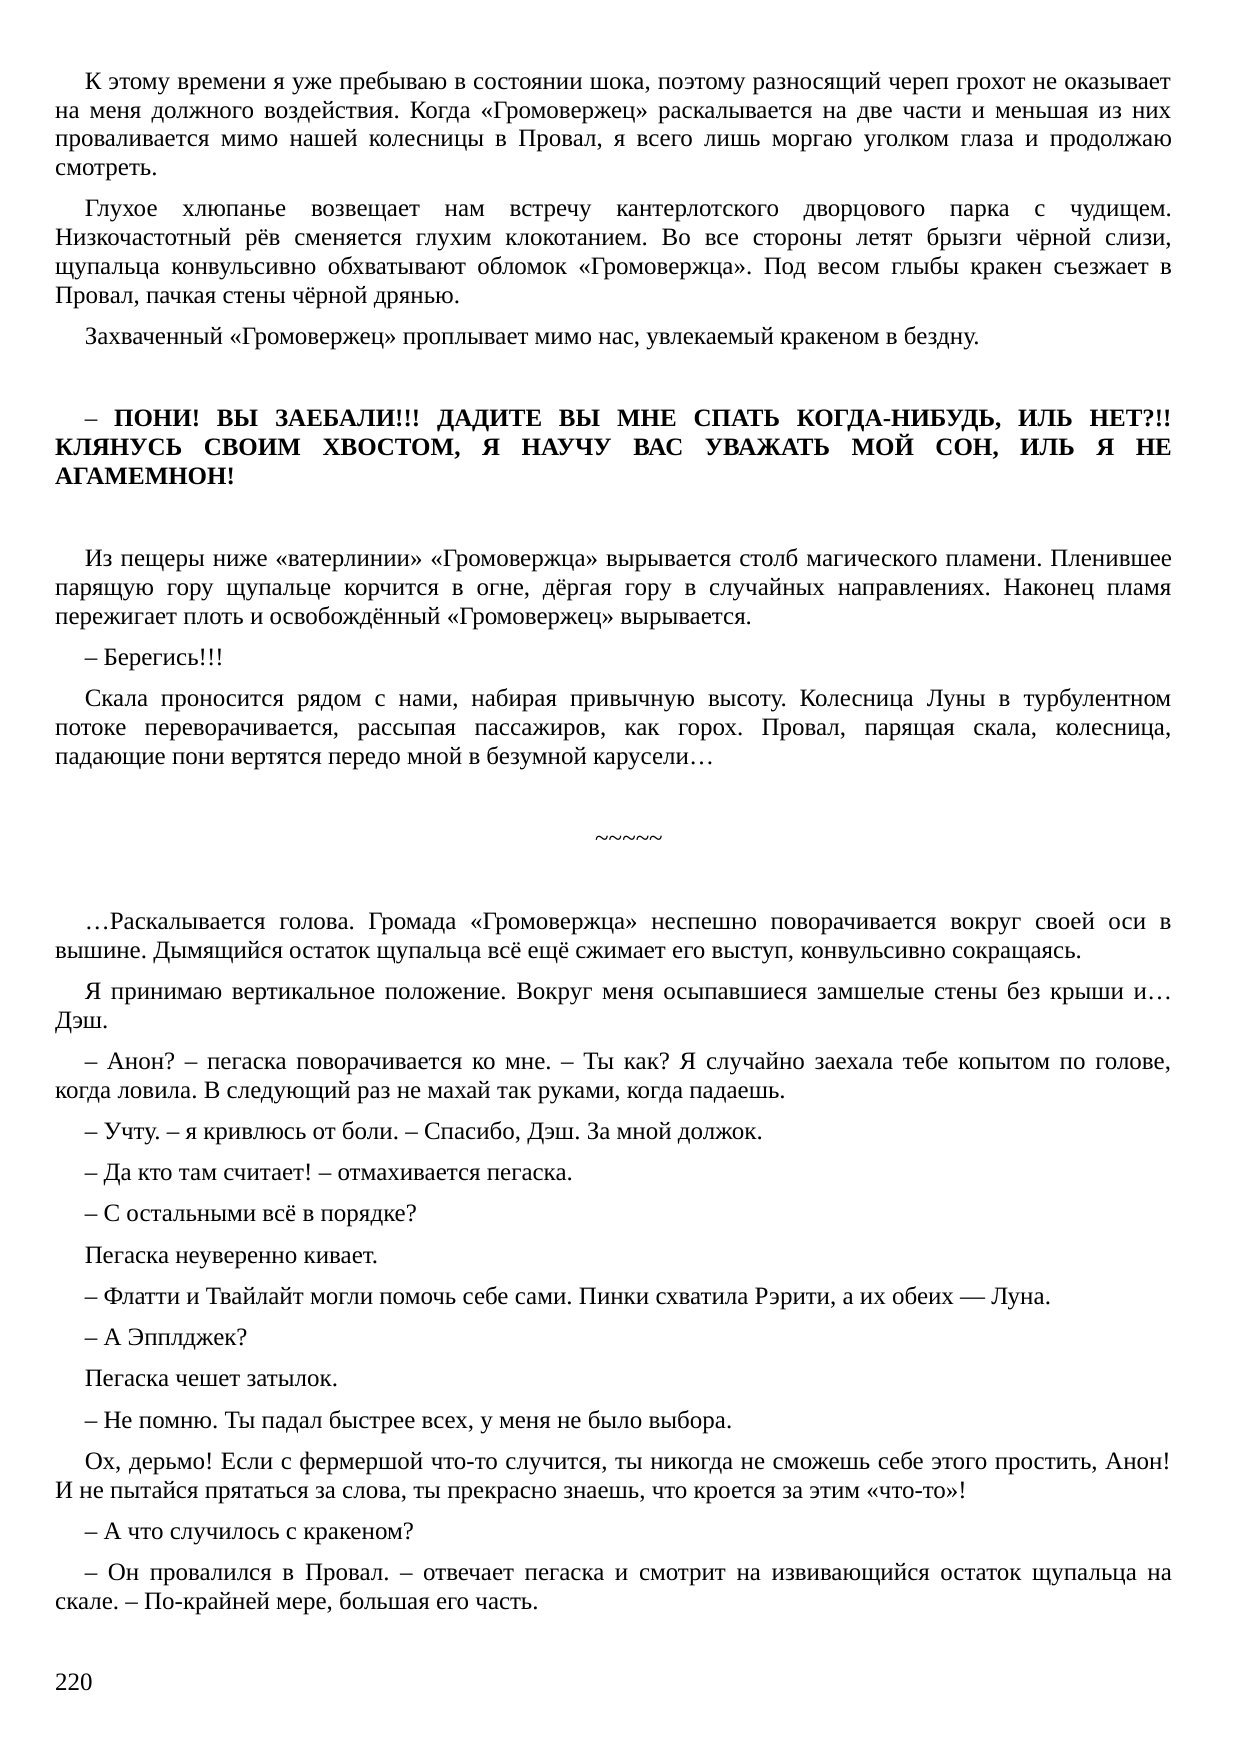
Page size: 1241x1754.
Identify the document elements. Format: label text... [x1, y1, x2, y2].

text – Да кто там считает! – отмахивается пегаска. [55, 1157, 1173, 1186]
text Скала проносится рядом с нами, набирая привычную высоту. Колесница Луны в турбулентном потоке переворачивается, рассыпая пассажиров, как горох. Провал, парящая скала, колесница, падающие пони вертятся передо мной в безумной карусели… [55, 683, 1173, 770]
text – А что случилось с кракеном? [55, 1516, 1173, 1545]
text – Анон? – пегаска поворачивается ко мне. – Ты как? Я случайно заехала тебе копытом по голове, когда ловила. В следующий раз не махай так руками, когда падаешь. [55, 1046, 1173, 1103]
text Из пещеры ниже «ватерлинии» «Громовержца» вырывается столб магического пламени. Пленившее парящую гору щупальце корчится в огне, дёргая гору в случайных направлениях. Наконец пламя пережигает плоть и освобождённый «Громовержец» вырывается. [55, 543, 1173, 630]
text – Учту. – я кривлюсь от боли. – Спасибо, Дэш. За мной должок. [55, 1116, 1173, 1145]
text – Берегись!!! [55, 642, 1173, 671]
text Я принимаю вертикальное положение. Вокруг меня осыпавшиеся замшелые стены без крыши и… Дэш. [55, 976, 1173, 1033]
text ~~~~~ [55, 823, 1173, 852]
text Глухое хлюпанье возвещает нам встречу кантерлотского дворцового парка с чудищем. Низкочастотный рёв сменяется глухим клокотанием. Во все стороны летят брызги чёрной слизи, щупальца конвульсивно обхватывают обломок «Громовержца». Под весом глыбы кракен съезжает в Провал, пачкая стены чёрной дрянью. [55, 193, 1173, 308]
text – С остальными всё в порядке? [55, 1198, 1173, 1227]
text – Флатти и Твайлайт могли помочь себе сами. Пинки схватила Рэрити, а их обеих — Луна. [55, 1281, 1173, 1310]
text – Не помню. Ты падал быстрее всех, у меня не было выбора. [55, 1405, 1173, 1433]
text – А Эпплджек? [55, 1322, 1173, 1351]
text Ох, дерьмо! Если с фермершой что-то случится, ты никогда не сможешь себе этого простить, Анон! И не пытайся прятаться за слова, ты прекрасно знаешь, что кроется за этим «что-то»! [55, 1446, 1173, 1503]
text Захваченный «Громовержец» проплывает мимо нас, увлекаемый кракеном в бездну. [55, 321, 1173, 350]
text – Он провалился в Провал. – отвечает пегаска и смотрит на извивающийся остаток щупальца на скале. – По-крайней мере, большая его часть. [55, 1557, 1173, 1615]
text Пегаска неуверенно кивает. [55, 1240, 1173, 1268]
text К этому времени я уже пребываю в состоянии шока, поэтому разносящий череп грохот не оказывает на меня должного воздействия. Когда «Громовержец» раскалывается на две части и меньшая из них проваливается мимо нашей колесницы в Провал, я всего лишь моргаю уголком глаза и продолжаю смотреть. [55, 66, 1173, 181]
text – ПОНИ! ВЫ ЗАЕБАЛИ!!! ДАДИТЕ ВЫ МНЕ СПАТЬ КОГДА-НИБУДЬ, ИЛЬ НЕТ?!! КЛЯНУСЬ СВОИМ ХВОСТОМ, Я НАУЧУ ВАС УВАЖАТЬ МОЙ СОН, ИЛЬ Я НЕ АГАМЕМНОН! [55, 403, 1173, 490]
text Пегаска чешет затылок. [55, 1363, 1173, 1392]
text …Раскалывается голова. Громада «Громовержца» неспешно поворачивается вокруг своей оси в вышине. Дымящийся остаток щупальца всё ещё сжимает его выступ, конвульсивно сокращаясь. [55, 906, 1173, 963]
